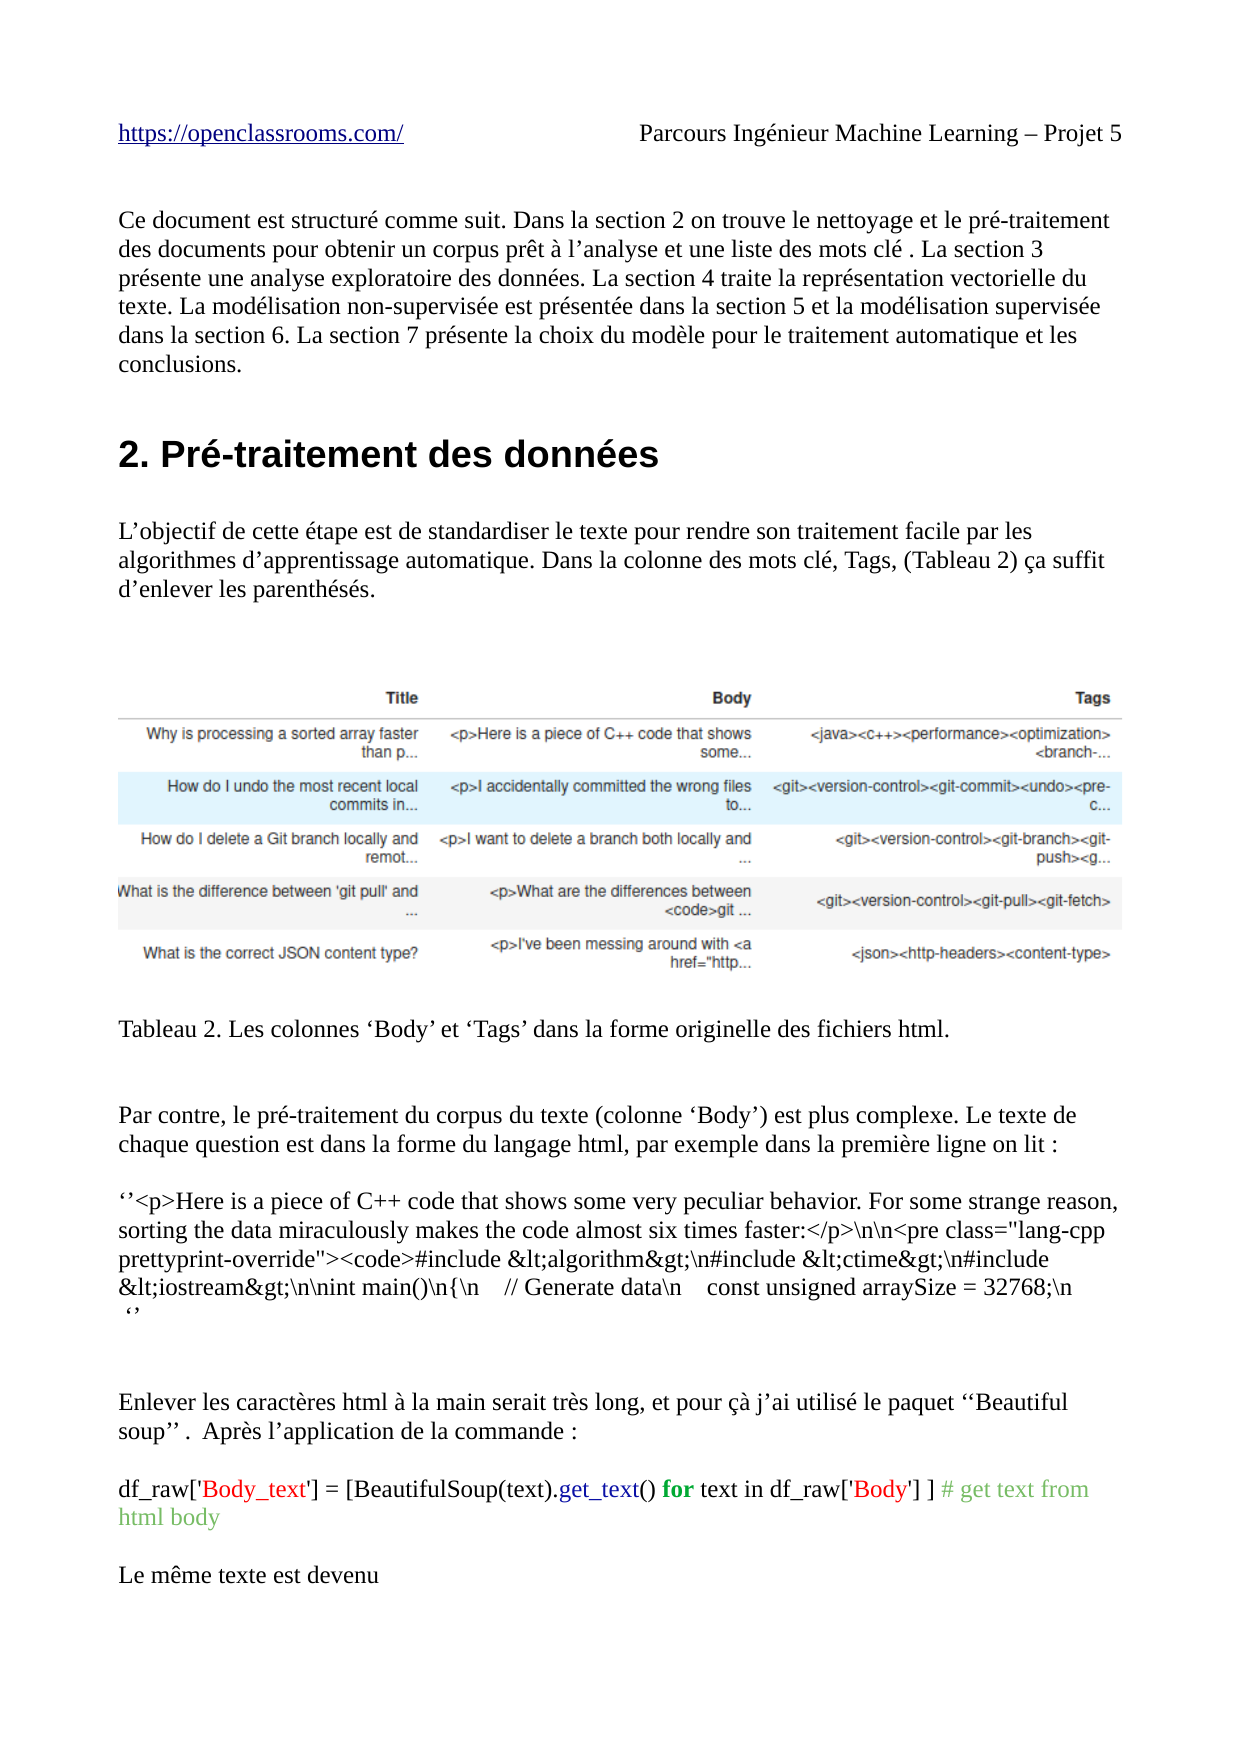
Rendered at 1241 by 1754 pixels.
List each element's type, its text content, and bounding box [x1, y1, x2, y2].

text df_raw['Body_text'] = [BeautifulSoup(text).get_text() for text in df_raw['Body'] ] # get text from html body [118, 1474, 1122, 1531]
text Par contre, le pré-traitement du corpus du texte (colonne ‘Body’) est plus complexe. Le texte de chaque question est dans la forme du langage html, par exemple dans la première ligne on lit : [118, 1100, 1122, 1157]
text Tableau 2. Les colonnes ‘Body’ et ‘Tags’ dans la forme originelle des fichiers html. [118, 1014, 1122, 1042]
text L’objectif de cette étape est de standardiser le texte pour rendre son traitement facile par les algorithmes d’apprentissage automatique. Dans la colonne des mots clé, Tags, (Tableau 2) ça suffit d’enlever les parenthésés. [118, 516, 1122, 602]
picture [118, 688, 1123, 985]
text Enlever les caractères html à la main serait très long, et pour çà j’ai utilisé le paquet ‘‘Beautiful soup’’ . Après l’application de la commande : [118, 1387, 1122, 1445]
text Ce document est structuré comme suit. Dans la section 2 on trouve le nettoyage et le pré-traitement des documents pour obtenir un corpus prêt à l’analyse et une liste des mots clé . La section 3 présente une analyse exploratoire des données. La section 4 traite la représentation vectorielle du texte. La modélisation non-supervisée est présentée dans la section 5 et la modélisation supervisée dans la section 6. La section 7 présente la choix du modèle pour le traitement automatique et les conclusions. [118, 205, 1122, 378]
text ‘’<p>Here is a piece of C++ code that shows some very peculiar behavior. For some strange reason, sorting the data miraculously makes the code almost six times faster:</p>\n\n<pre class="lang-cpp prettyprint-override"><code>#include &lt;algorithm&gt;\n#include &lt;ctime&gt;\n#include &lt;iostream&gt;\n\nint main()\n{\n // Generate data\n const unsigned arraySize = 32768;\n [118, 1186, 1122, 1301]
text Le même texte est devenu [118, 1560, 1122, 1589]
subtitle 2. Pré-traitement des données [118, 431, 1122, 475]
text ‘’ [118, 1301, 1122, 1330]
